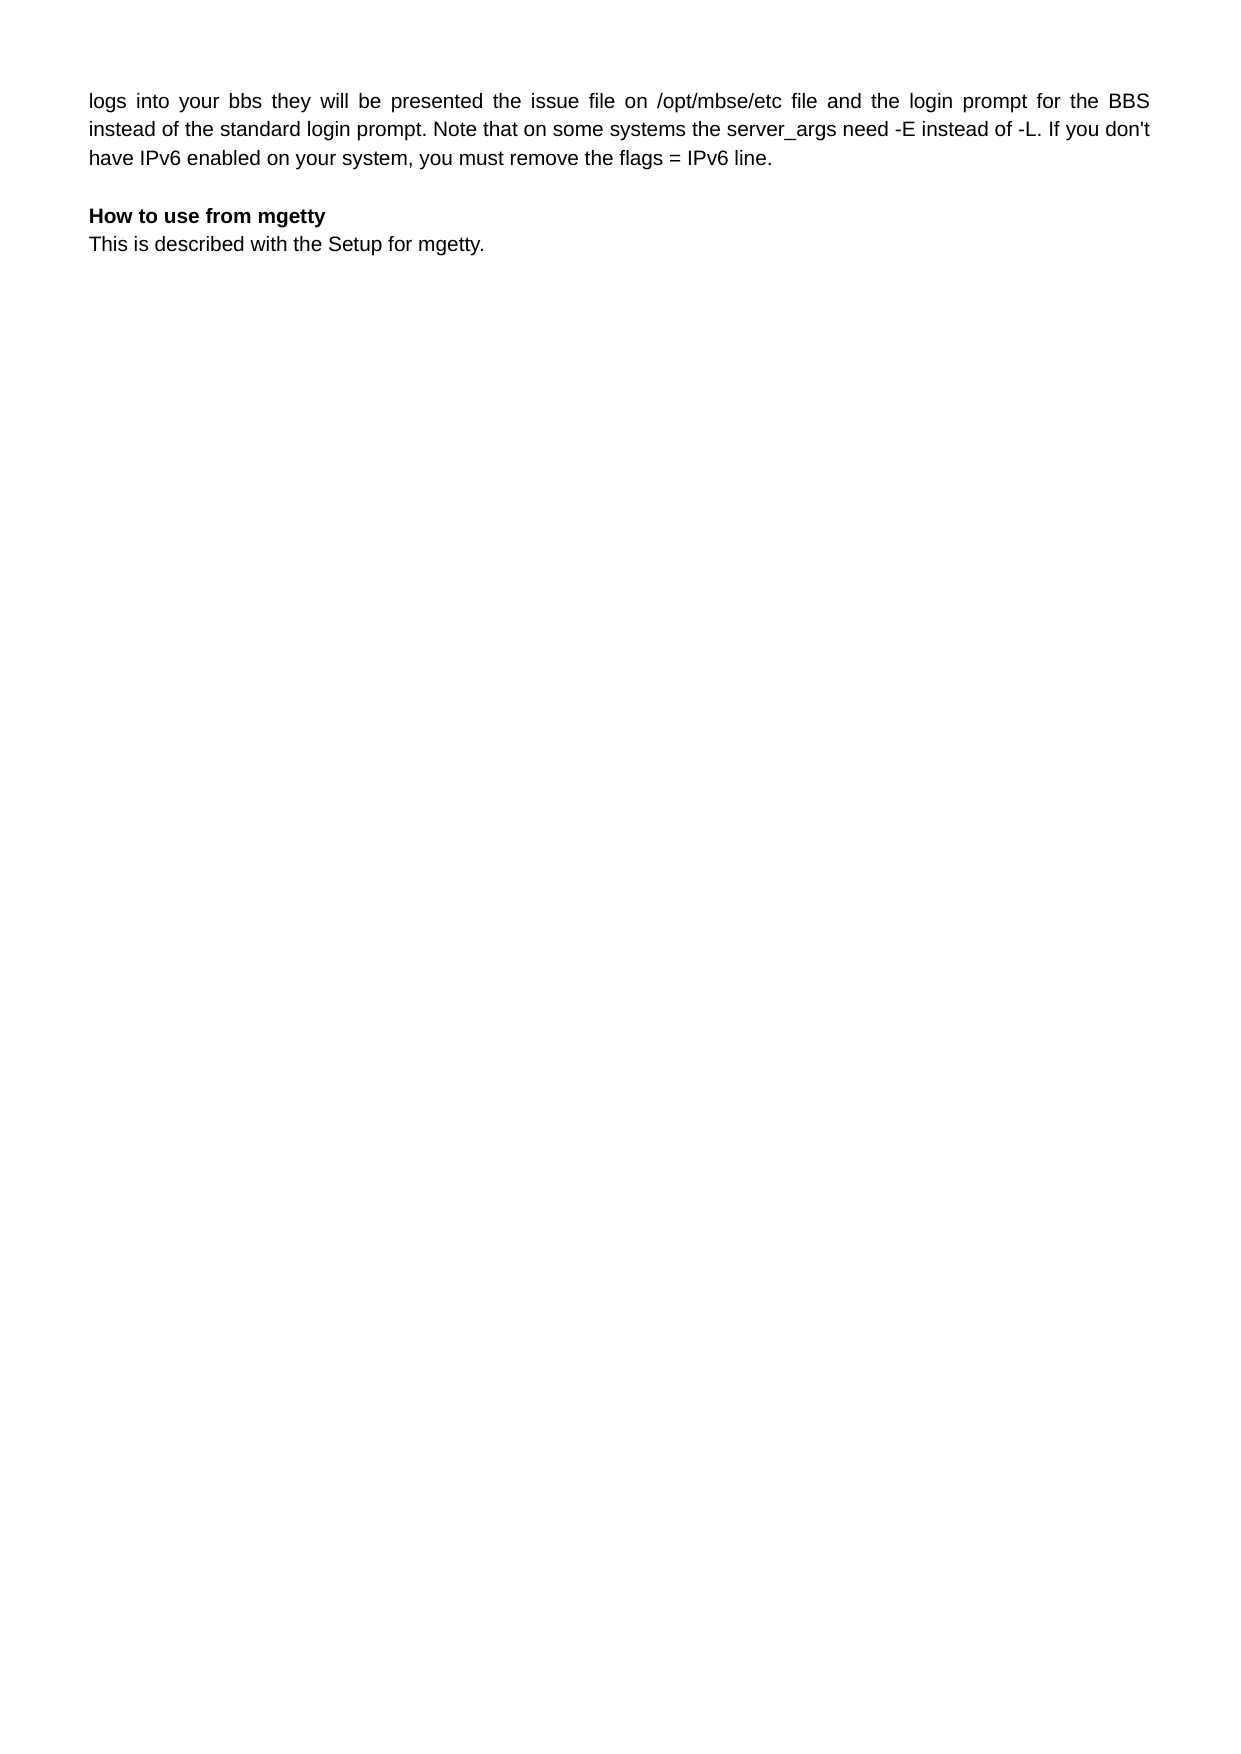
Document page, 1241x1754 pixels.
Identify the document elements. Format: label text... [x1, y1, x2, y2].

text This is described with the Setup for mgetty. [88, 232, 1152, 256]
text How to use from mgetty [88, 203, 1152, 227]
text logs into your bbs they will be presented the issue file on /opt/mbse/etc file and the login prompt for the BBS instead of the standard login prompt. Note that on some systems the server_args need -E instead of -L. If you don't have IPv6 enabled on your system, you must remove the flags = IPv6 line. [88, 88, 1152, 170]
